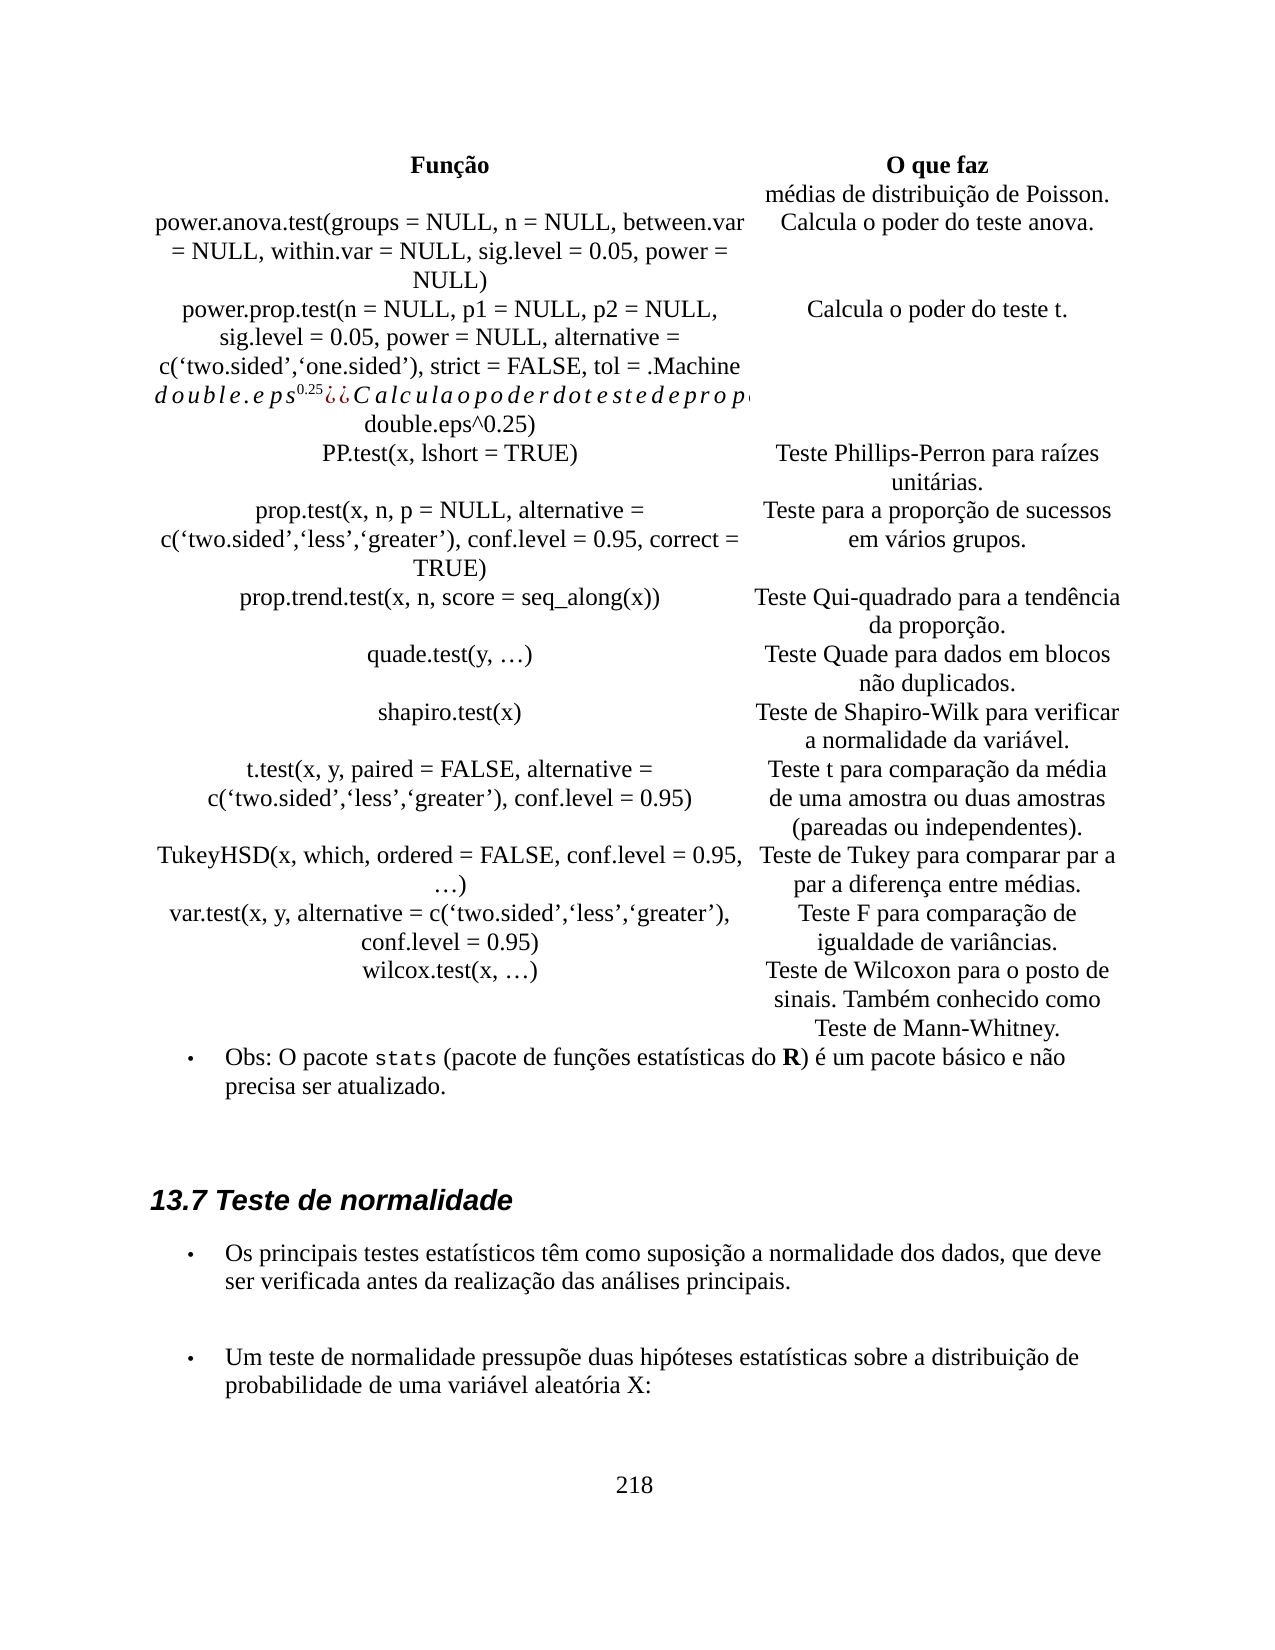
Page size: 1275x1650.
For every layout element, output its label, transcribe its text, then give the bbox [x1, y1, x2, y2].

table_cell Teste t para comparação da média de uma amostra ou duas amostras (pareadas ou independentes). [750, 754, 1125, 841]
table_cell Teste de Shapiro-Wilk para verificar a normalidade da variável. [750, 697, 1125, 754]
list Um teste de normalidade pressupõe duas hipóteses estatísticas sobre a distribuição de probabilidade de uma variável aleatória X: [187, 1342, 1125, 1428]
table_header O que faz [750, 150, 1125, 179]
table_cell Teste de Wilcoxon para o posto de sinais. Também conhecido como Teste de Mann-Whitney. [750, 956, 1125, 1042]
table_cell shapiro.test(x) [150, 697, 749, 754]
table_header Função [150, 150, 749, 179]
table_cell Calcula o poder do teste t. [750, 294, 1125, 438]
table_cell Calcula o poder do teste anova. [750, 208, 1125, 294]
table_cell Teste Phillips-Perron para raízes unitárias. [750, 438, 1125, 496]
subtitle 13.7 Teste de normalidade [150, 1183, 1125, 1216]
table_cell Teste Qui-quadrado para a tendência da proporção. [750, 582, 1125, 639]
table_cell t.test(x, y, paired = FALSE, alternative = c(‘two.sided’,‘less’,‘greater’), conf.level = 0.95) [150, 754, 749, 841]
table_cell power.anova.test(groups = NULL, n = NULL, between.var = NULL, within.var = NULL, sig.level = 0.05, power = NULL) [150, 208, 749, 294]
table_cell [150, 179, 749, 207]
table_cell power.prop.test(n = NULL, p1 = NULL, p2 = NULL, sig.level = 0.05, power = NULL, alternative = c(‘two.sided’,‘one.sided’), strict = FALSE, tol = .Machinedouble.eps^0.25) [150, 294, 749, 438]
table_cell médias de distribuição de Poisson. [750, 179, 1125, 207]
table_cell quade.test(y, …) [150, 639, 749, 697]
list Obs: O pacote stats (pacote de funções estatísticas do R) é um pacote básico e não precisa ser atualizado. [187, 1042, 1125, 1129]
table_cell TukeyHSD(x, which, ordered = FALSE, conf.level = 0.95, …) [150, 841, 749, 898]
table_cell prop.trend.test(x, n, score = seq_along(x)) [150, 582, 749, 639]
table_cell Teste F para comparação de igualdade de variâncias. [750, 898, 1125, 956]
table_cell Teste para a proporção de sucessos em vários grupos. [750, 496, 1125, 582]
table_cell Teste Quade para dados em blocos não duplicados. [750, 639, 1125, 697]
table_cell PP.test(x, lshort = TRUE) [150, 438, 749, 496]
table_cell var.test(x, y, alternative = c(‘two.sided’,‘less’,‘greater’), conf.level = 0.95) [150, 898, 749, 956]
table_cell Teste de Tukey para comparar par a par a diferença entre médias. [750, 841, 1125, 898]
table_cell prop.test(x, n, p = NULL, alternative = c(‘two.sided’,‘less’,‘greater’), conf.level = 0.95, correct = TRUE) [150, 496, 749, 582]
list Os principais testes estatísticos têm como suposição a normalidade dos dados, que deve ser verificada antes da realização das análises principais. [187, 1238, 1125, 1324]
table_cell wilcox.test(x, …) [150, 956, 749, 1042]
